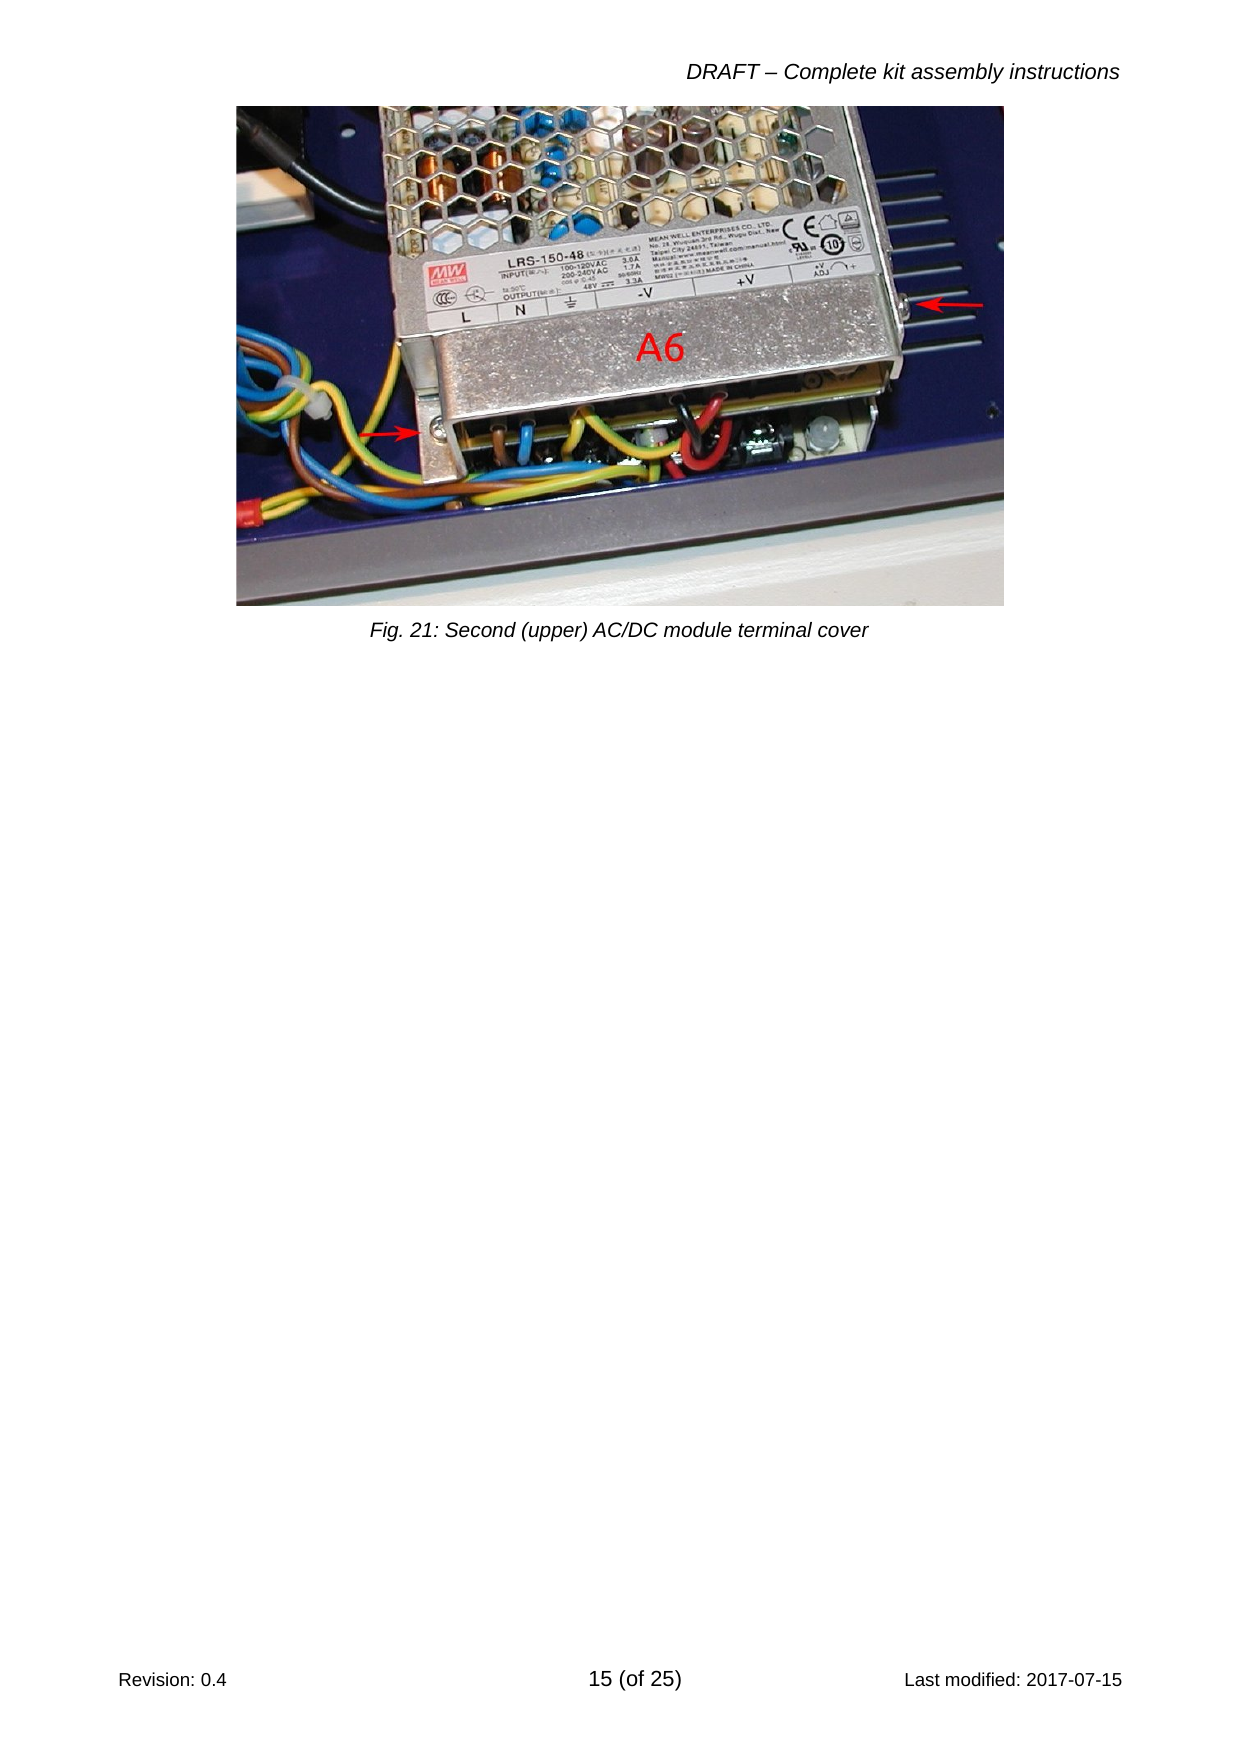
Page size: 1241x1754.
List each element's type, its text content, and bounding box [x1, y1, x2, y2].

list Fig. 21: Second (upper) AC/DC module terminal cover [236, 606, 1004, 642]
picture [236, 106, 1004, 606]
